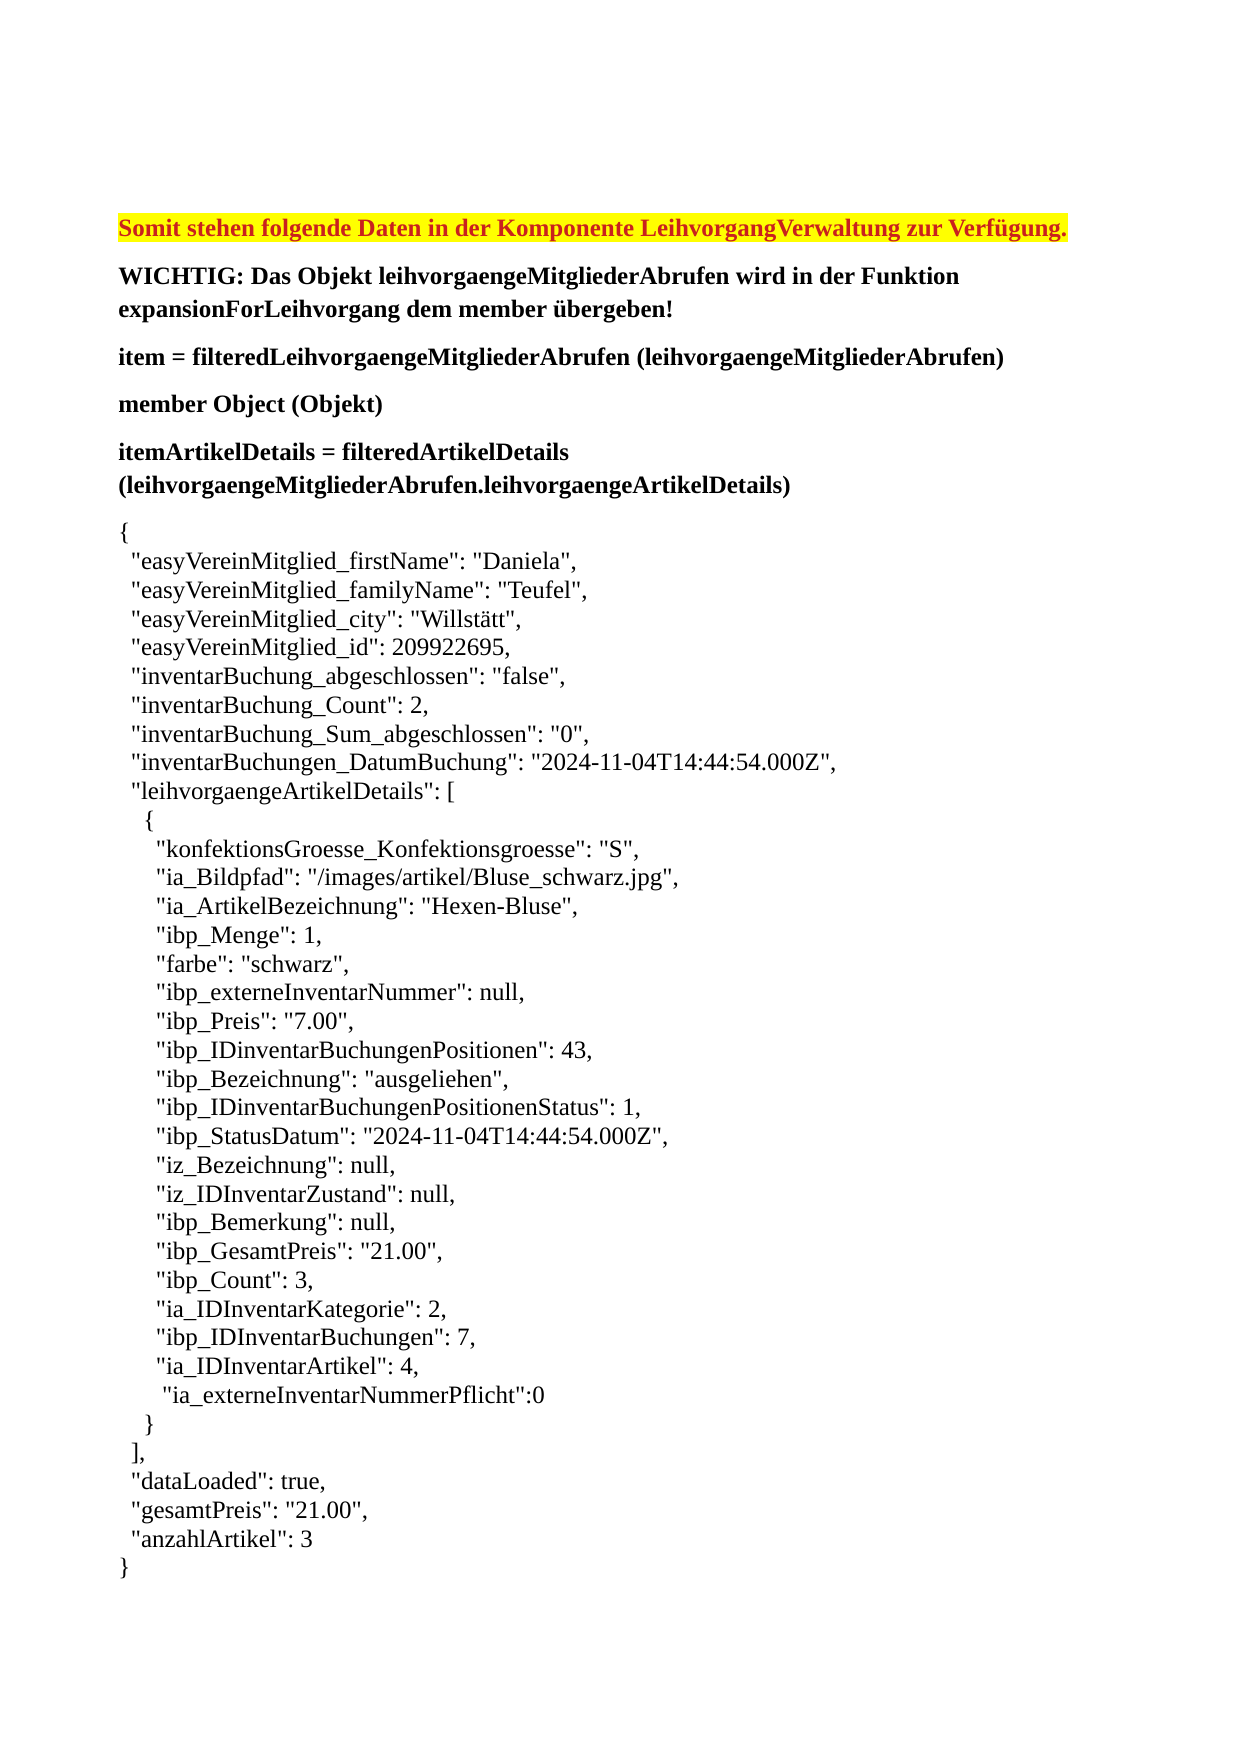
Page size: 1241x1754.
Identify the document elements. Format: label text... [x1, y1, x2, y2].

text "ia_externeInventarNummerPflicht":0 [118, 1380, 1122, 1409]
text "iz_Bezeichnung": null, [118, 1150, 1122, 1179]
text item = filteredLeihvorgaengeMitgliederAbrufen (leihvorgaengeMitgliederAbrufen) [118, 342, 1122, 370]
text "iz_IDInventarZustand": null, [118, 1179, 1122, 1207]
text "inventarBuchung_Count": 2, [118, 690, 1122, 719]
text "anzahlArtikel": 3 [118, 1524, 1122, 1552]
text "ia_IDInventarKategorie": 2, [118, 1294, 1122, 1322]
text "ibp_Bezeichnung": "ausgeliehen", [118, 1064, 1122, 1092]
text itemArtikelDetails = filteredArtikelDetails (leihvorgaengeMitgliederAbrufen.leihvorgaengeArtikelDetails) [118, 437, 1122, 498]
text ], [118, 1437, 1122, 1466]
text "ibp_IDinventarBuchungenPositionen": 43, [118, 1035, 1122, 1064]
text "ibp_GesamtPreis": "21.00", [118, 1236, 1122, 1265]
text "ia_Bildpfad": "/images/artikel/Bluse_schwarz.jpg", [118, 862, 1122, 891]
text "ibp_IDInventarBuchungen": 7, [118, 1322, 1122, 1351]
text Somit stehen folgende Daten in der Komponente LeihvorgangVerwaltung zur Verfügung. [118, 213, 1122, 242]
text "ibp_StatusDatum": "2024-11-04T14:44:54.000Z", [118, 1121, 1122, 1150]
text { [118, 805, 1122, 834]
text "ia_IDInventarArtikel": 4, [118, 1351, 1122, 1380]
text "ibp_Menge": 1, [118, 920, 1122, 949]
text "easyVereinMitglied_familyName": "Teufel", [118, 575, 1122, 604]
text "ibp_Bemerkung": null, [118, 1207, 1122, 1236]
text "ibp_externeInventarNummer": null, [118, 977, 1122, 1006]
text "ibp_IDinventarBuchungenPositionenStatus": 1, [118, 1092, 1122, 1121]
text "easyVereinMitglied_id": 209922695, [118, 632, 1122, 661]
text WICHTIG: Das Objekt leihvorgaengeMitgliederAbrufen wird in der Funktion expansionForLeihvorgang dem member übergeben! [118, 261, 1122, 323]
text "easyVereinMitglied_city": "Willstätt", [118, 604, 1122, 632]
text "ibp_Preis": "7.00", [118, 1006, 1122, 1035]
text "ibp_Count": 3, [118, 1265, 1122, 1294]
text "easyVereinMitglied_firstName": "Daniela", [118, 546, 1122, 575]
text "gesamtPreis": "21.00", [118, 1495, 1122, 1524]
text "konfektionsGroesse_Konfektionsgroesse": "S", [118, 834, 1122, 862]
text "inventarBuchung_Sum_abgeschlossen": "0", [118, 719, 1122, 747]
text "inventarBuchungen_DatumBuchung": "2024-11-04T14:44:54.000Z", [118, 747, 1122, 776]
text "farbe": "schwarz", [118, 949, 1122, 977]
text "ia_ArtikelBezeichnung": "Hexen-Bluse", [118, 891, 1122, 920]
text { [118, 517, 1122, 546]
text } [118, 1552, 1122, 1581]
text } [118, 1409, 1122, 1437]
text "leihvorgaengeArtikelDetails": [ [118, 776, 1122, 805]
text "dataLoaded": true, [118, 1466, 1122, 1495]
text "inventarBuchung_abgeschlossen": "false", [118, 661, 1122, 690]
text member Object (Objekt) [118, 389, 1122, 418]
